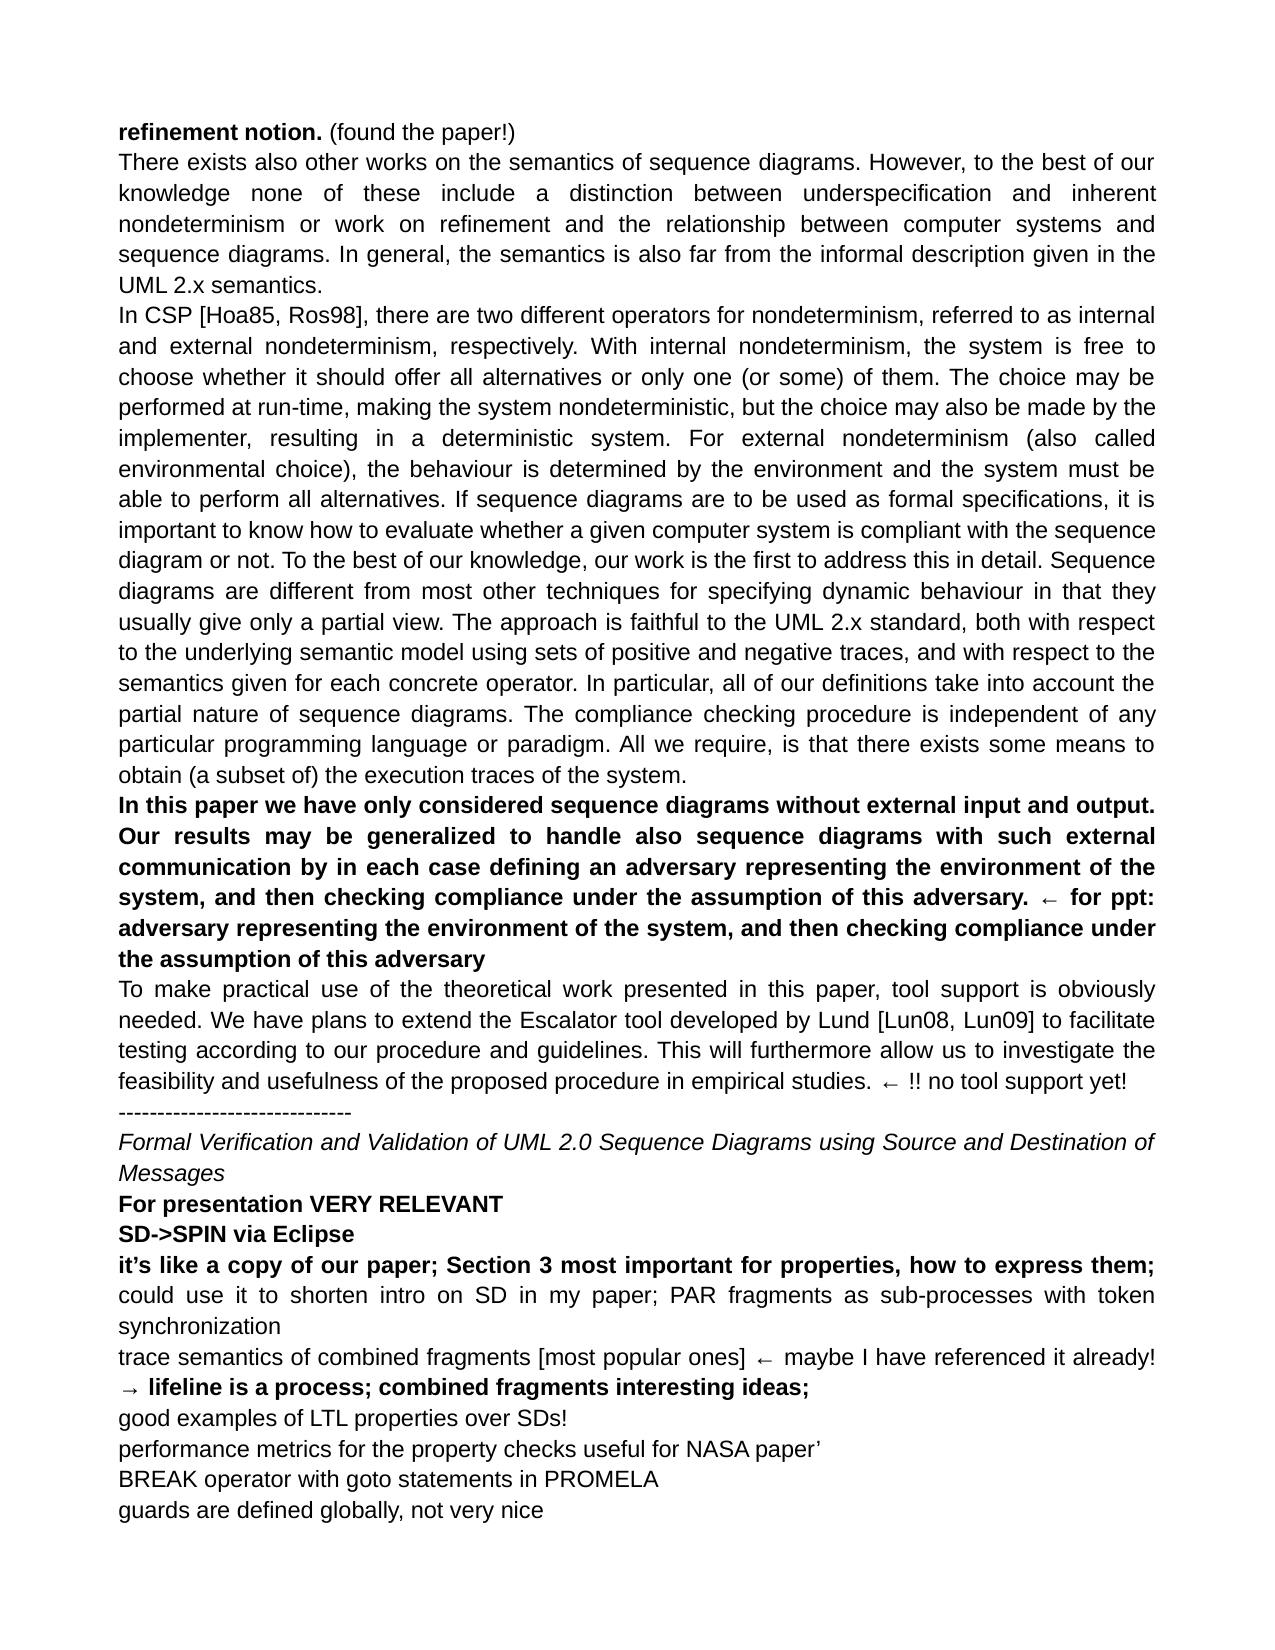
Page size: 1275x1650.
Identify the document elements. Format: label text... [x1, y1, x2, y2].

text it’s like a copy of our paper; Section 3 most important for properties, how to express them; could use it to shorten intro on SD in my paper; PAR fragments as sub-processes with token synchronization [118, 1251, 1157, 1339]
text refinement notion. (found the paper!) [118, 118, 1157, 145]
text There exists also other works on the semantics of sequence diagrams. However, to the best of our knowledge none of these include a distinction between underspecification and inherent nondeterminism or work on refinement and the relationship between computer systems and sequence diagrams. In general, the semantics is also far from the informal description given in the UML 2.x semantics. [118, 149, 1157, 298]
text performance metrics for the property checks useful for NASA paper’ [118, 1435, 1157, 1462]
text ------------------------------ [118, 1098, 1157, 1125]
text SD->SPIN via Eclipse [118, 1221, 1157, 1247]
text In this paper we have only considered sequence diagrams without external input and output. Our results may be generalized to handle also sequence diagrams with such external communication by in each case defining an adversary representing the environment of the system, and then checking compliance under the assumption of this adversary. ← for ppt: adversary representing the environment of the system, and then checking compliance under the assumption of this adversary [118, 792, 1157, 972]
text For presentation VERY RELEVANT [118, 1190, 1157, 1217]
text good examples of LTL properties over SDs! [118, 1404, 1157, 1431]
text In CSP [Hoa85, Ros98], there are two different operators for nondeterminism, referred to as internal and external nondeterminism, respectively. With internal nondeterminism, the system is free to choose whether it should offer all alternatives or only one (or some) of them. The choice may be performed at run-time, making the system nondeterministic, but the choice may also be made by the implementer, resulting in a deterministic system. For external nondeterminism (also called environmental choice), the behaviour is determined by the environment and the system must be able to perform all alternatives. If sequence diagrams are to be used as formal specifications, it is important to know how to evaluate whether a given computer system is compliant with the sequence diagram or not. To the best of our knowledge, our work is the first to address this in detail. Sequence diagrams are different from most other techniques for specifying dynamic behaviour in that they usually give only a partial view. The approach is faithful to the UML 2.x standard, both with respect to the underlying semantic model using sets of positive and negative traces, and with respect to the semantics given for each concrete operator. In particular, all of our definitions take into account the partial nature of sequence diagrams. The compliance checking procedure is independent of any particular programming language or paradigm. All we require, is that there exists some means to obtain (a subset of) the execution traces of the system. [118, 302, 1157, 788]
text trace semantics of combined fragments [most popular ones] ← maybe I have referenced it already! → lifeline is a process; combined fragments interesting ideas; [118, 1343, 1157, 1401]
text guards are defined globally, not very nice [118, 1496, 1157, 1523]
text Formal Verification and Validation of UML 2.0 Sequence Diagrams using Source and Destination of Messages [118, 1129, 1157, 1186]
text To make practical use of the theoretical work presented in this paper, tool support is obviously needed. We have plans to extend the Escalator tool developed by Lund [Lun08, Lun09] to facilitate testing according to our procedure and guidelines. This will furthermore allow us to investigate the feasibility and usefulness of the proposed procedure in empirical studies. ← !! no tool support yet! [118, 976, 1157, 1094]
text BREAK operator with goto statements in PROMELA [118, 1466, 1157, 1492]
